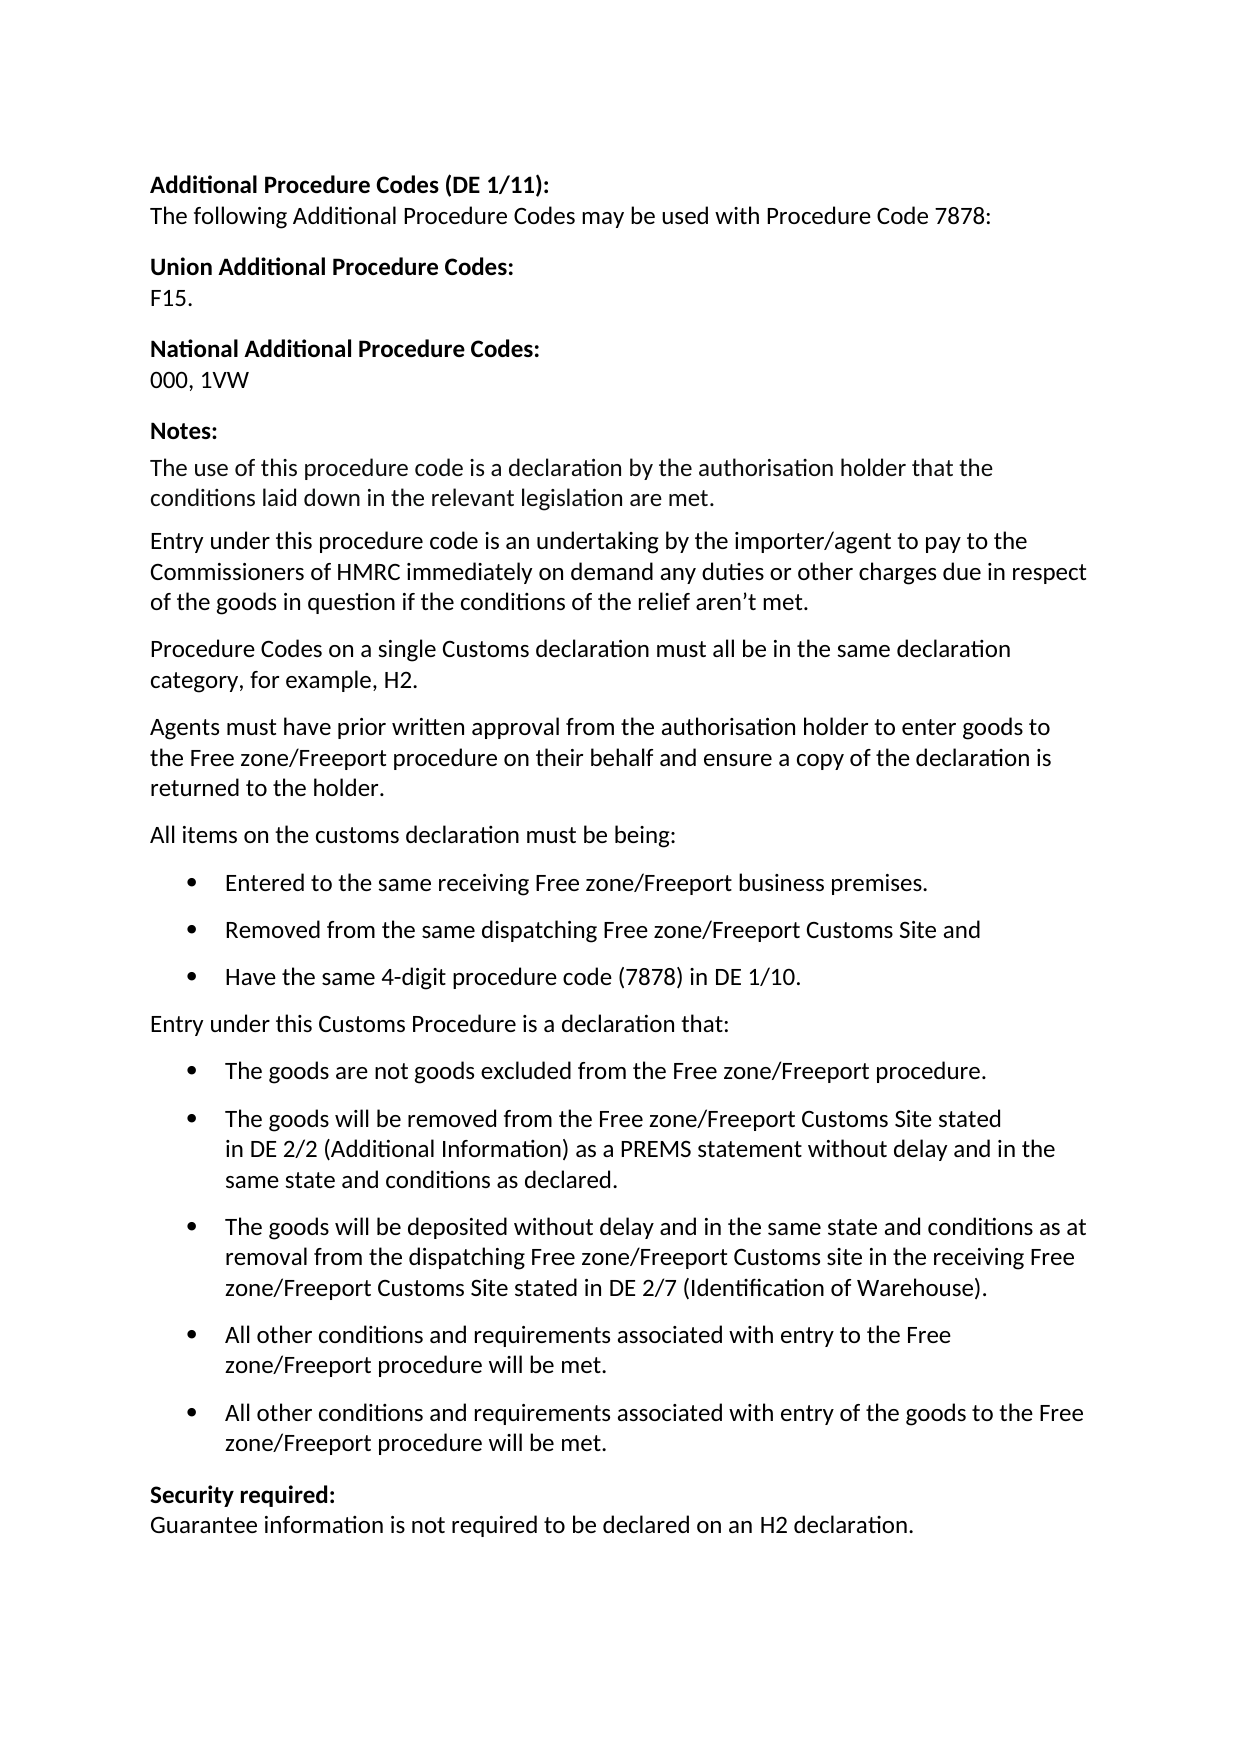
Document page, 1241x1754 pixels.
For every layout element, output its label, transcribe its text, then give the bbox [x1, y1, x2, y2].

subtitle Union Additional Procedure Codes: [150, 251, 1090, 282]
subtitle Notes: [150, 415, 1090, 446]
text Entry under this procedure code is an undertaking by the importer/agent to pay to the Commissioners of HMRC immediately on demand any duties or other charges due in respect of the goods in question if the conditions of the relief aren’t met. [150, 525, 1090, 617]
text 000, 1VW [150, 364, 1090, 394]
text Entry under this Customs Procedure is a declaration that: [150, 1008, 1090, 1039]
text The following Additional Procedure Codes may be used with Procedure Code 7878: [150, 200, 1090, 231]
list All other conditions and requirements associated with entry of the goods to the Free zone/Freeport procedure will be met. [187, 1397, 1090, 1458]
text The use of this procedure code is a declaration by the authorisation holder that the conditions laid down in the relevant legislation are met. [150, 452, 1090, 513]
list The goods will be deposited without delay and in the same state and conditions as at removal from the dispatching Free zone/Freeport Customs site in the receiving Free zone/Freeport Customs Site stated in DE 2/7 (Identification of Warehouse). [187, 1211, 1090, 1302]
text Guarantee information is not required to be declared on an H2 declaration. [150, 1509, 1090, 1540]
text Procedure Codes on a single Customs declaration must all be in the same declaration category, for example, H2. [150, 634, 1090, 695]
list Have the same 4-digit procedure code (7878) in DE 1/10. [187, 961, 1090, 992]
list The goods will be removed from the Free zone/Freeport Customs Site stated in DE 2/2 (Additional Information) as a PREMS statement without delay and in the same state and conditions as declared. [187, 1103, 1090, 1194]
subtitle Additional Procedure Codes (DE 1/11): [150, 169, 1090, 200]
list Removed from the same dispatching Free zone/Freeport Customs Site and [187, 914, 1090, 944]
list Entered to the same receiving Free zone/Freeport business premises. [187, 867, 1090, 897]
subtitle Security required: [150, 1479, 1090, 1509]
text F15. [150, 282, 1090, 312]
subtitle National Additional Procedure Codes: [150, 333, 1090, 364]
list All other conditions and requirements associated with entry to the Free zone/Freeport procedure will be met. [187, 1319, 1090, 1380]
text Agents must have prior written approval from the authorisation holder to enter goods to the Free zone/Freeport procedure on their behalf and ensure a copy of the declaration is returned to the holder. [150, 711, 1090, 803]
list The goods are not goods excluded from the Free zone/Freeport procedure. [187, 1056, 1090, 1086]
text All items on the customs declaration must be being: [150, 819, 1090, 850]
